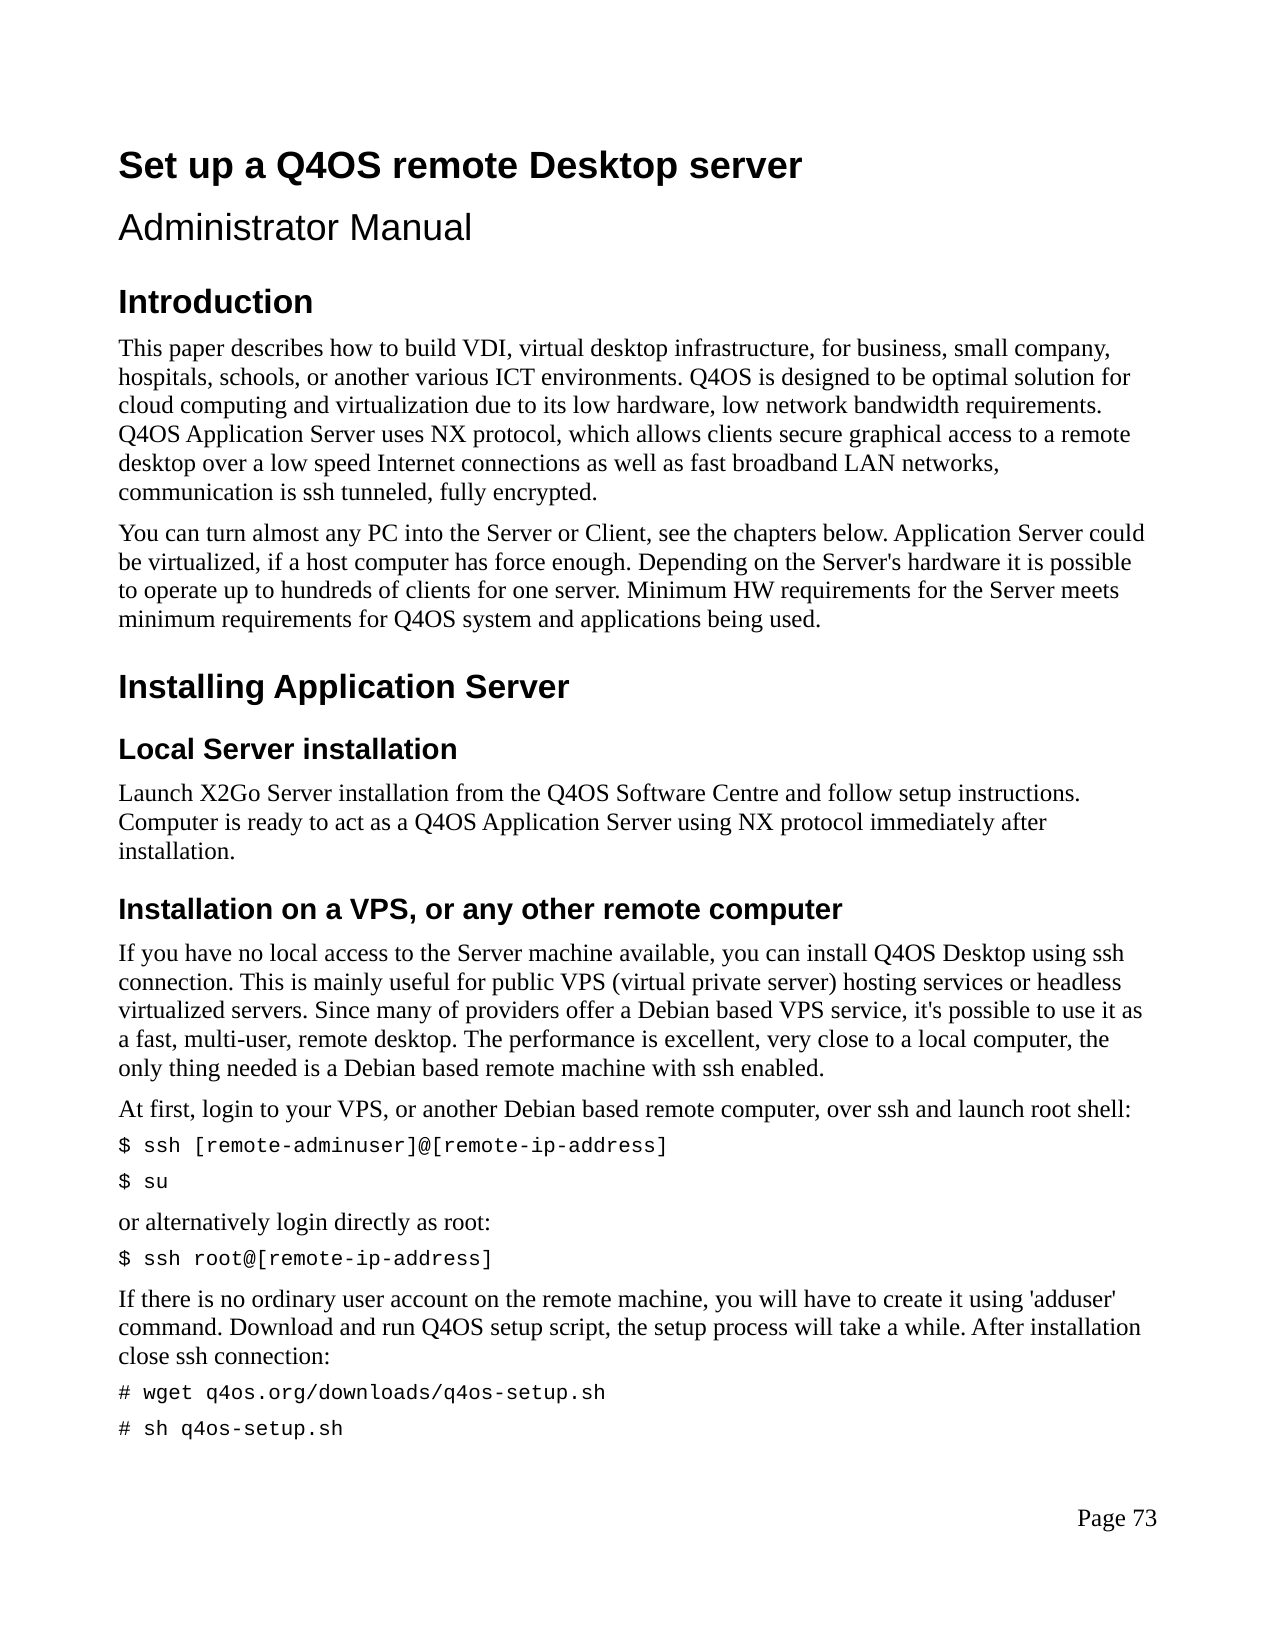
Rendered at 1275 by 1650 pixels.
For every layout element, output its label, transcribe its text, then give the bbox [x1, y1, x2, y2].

subtitle Introduction [118, 282, 1157, 321]
text # sh q4os-setup.sh [118, 1418, 1157, 1442]
text At first, login to your VPS, or another Debian based remote computer, over ssh and launch root shell: [118, 1094, 1157, 1123]
text $ ssh [remote-adminuser]@[remote-ip-address] [118, 1136, 1157, 1159]
subtitle Installing Application Server [118, 666, 1157, 705]
subtitle Administrator Manual [118, 206, 1157, 249]
text If there is no ordinary user account on the remote machine, you will have to create it using 'adduser' command. Download and run Q4OS setup script, the setup process will take a while. After installation close ssh connection: [118, 1284, 1157, 1370]
text Launch X2Go Server installation from the Q4OS Software Centre and follow setup instructions. Computer is ready to act as a Q4OS Application Server using NX protocol immediately after installation. [118, 778, 1157, 865]
text or alternatively login directly as root: [118, 1207, 1157, 1236]
text $ su [118, 1171, 1157, 1195]
text If you have no local access to the Server machine available, you can install Q4OS Desktop using ssh connection. This is mainly useful for public VPS (virtual private server) hosting services or headless virtualized servers. Since many of providers offer a Debian based VPS service, it's possible to use it as a fast, multi-user, remote desktop. The performance is excellent, very close to a local computer, the only thing needed is a Debian based remote machine with ssh enabled. [118, 938, 1157, 1082]
text You can turn almost any PC into the Server or Client, see the chapters below. Application Server could be virtualized, if a host computer has force enough. Depending on the Server's hardware it is possible to operate up to hundreds of clients for one server. Minimum HW requirements for the Server meets minimum requirements for Q4OS system and applications being used. [118, 518, 1157, 633]
text # wget q4os.org/downloads/q4os-setup.sh [118, 1382, 1157, 1406]
subtitle Set up a Q4OS remote Desktop server [118, 143, 1157, 187]
text This paper describes how to build VDI, virtual desktop infrastructure, for business, small company, hospitals, schools, or another various ICT environments. Q4OS is designed to be optimal solution for cloud computing and virtualization due to its low hardware, low network bandwidth requirements. Q4OS Application Server uses NX protocol, which allows clients secure graphical access to a remote desktop over a low speed Internet connections as well as fast broadband LAN networks, communication is ssh tunneled, fully encrypted. [118, 333, 1157, 506]
subtitle Installation on a VPS, or any other remote computer [118, 892, 1157, 926]
subtitle Local Server installation [118, 732, 1157, 766]
text $ ssh root@[remote-ip-address] [118, 1248, 1157, 1272]
